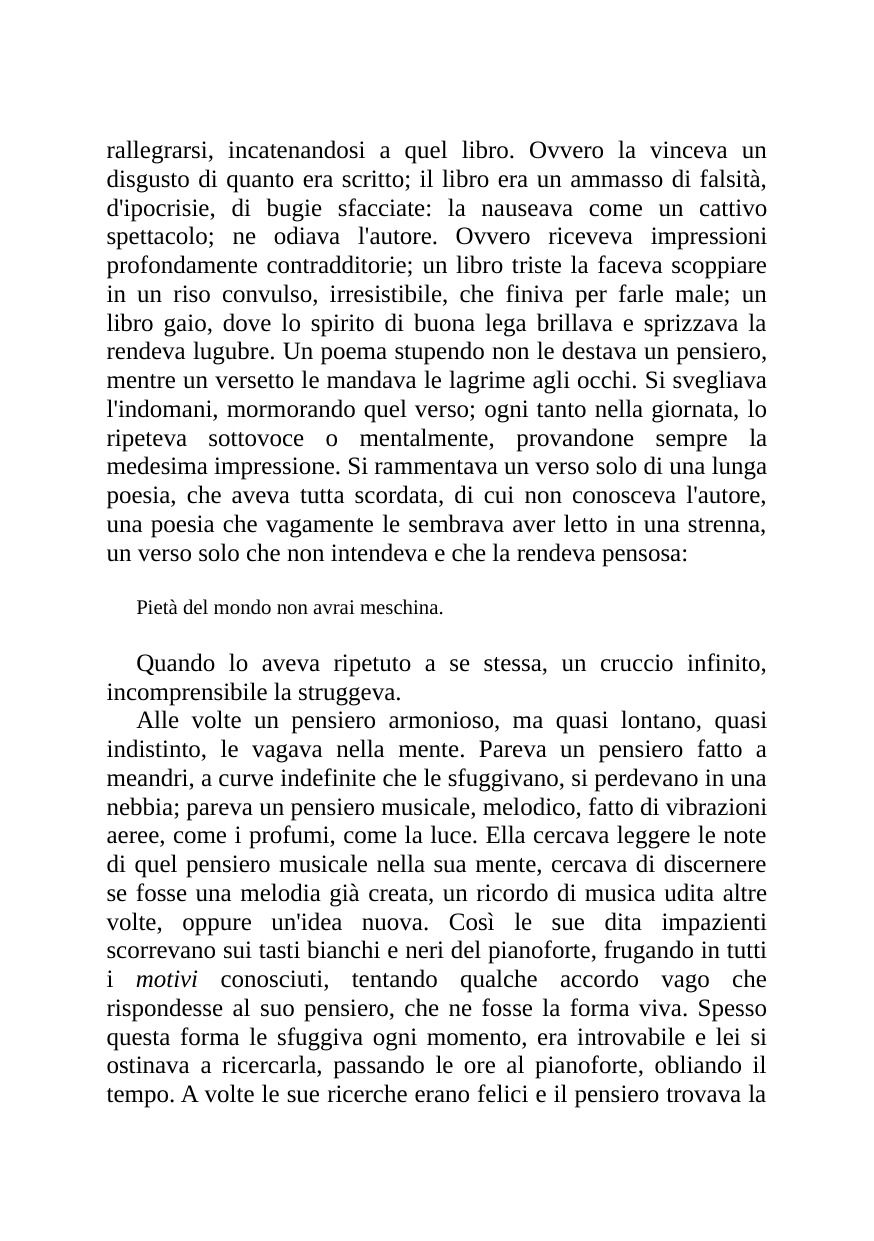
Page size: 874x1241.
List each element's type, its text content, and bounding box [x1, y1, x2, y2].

text rallegrarsi, incatenandosi a quel libro. Ovvero la vinceva un disgusto di quanto era scritto; il libro era un ammasso di falsità, d'ipocrisie, di bugie sfacciate: la nauseava come un cattivo spettacolo; ne odiava l'autore. Ovvero riceveva impressioni profondamente contradditorie; un libro triste la faceva scoppiare in un riso convulso, irresistibile, che finiva per farle male; un libro gaio, dove lo spirito di buona lega brillava e sprizzava la rendeva lugubre. Un poema stupendo non le destava un pensiero, mentre un versetto le mandava le lagrime agli occhi. Si svegliava l'indomani, mormorando quel verso; ogni tanto nella giornata, lo ripeteva sottovoce o mentalmente, provandone sempre la medesima impressione. Si rammentava un verso solo di una lunga poesia, che aveva tutta scordata, di cui non conosceva l'autore, una poesia che vagamente le sembrava aver letto in una strenna, un verso solo che non intendeva e che la rendeva pensosa: [106, 135, 768, 566]
text Alle volte un pensiero armonioso, ma quasi lontano, quasi indistinto, le vagava nella mente. Pareva un pensiero fatto a meandri, a curve indefinite che le sfuggivano, si perdevano in una nebbia; pareva un pensiero musicale, melodico, fatto di vibrazioni aeree, come i profumi, come la luce. Ella cercava leggere le note di quel pensiero musicale nella sua mente, cercava di discernere se fosse una melodia già creata, un ricordo di musica udita altre volte, oppure un'idea nuova. Così le sue dita impazienti scorrevano sui tasti bianchi e neri del pianoforte, frugando in tutti i motivi conosciuti, tentando qualche accordo vago che rispondesse al suo pensiero, che ne fosse la forma viva. Spesso questa forma le sfuggiva ogni momento, era introvabile e lei si ostinava a ricercarla, passando le ore al pianoforte, obliando il tempo. A volte le sue ricerche erano felici e il pensiero trovava la [106, 705, 768, 1108]
text Pietà del mondo non avrai meschina. [106, 595, 768, 619]
text Quando lo aveva ripetuto a se stessa, un cruccio infinito, incomprensibile la struggeva. [106, 648, 768, 705]
